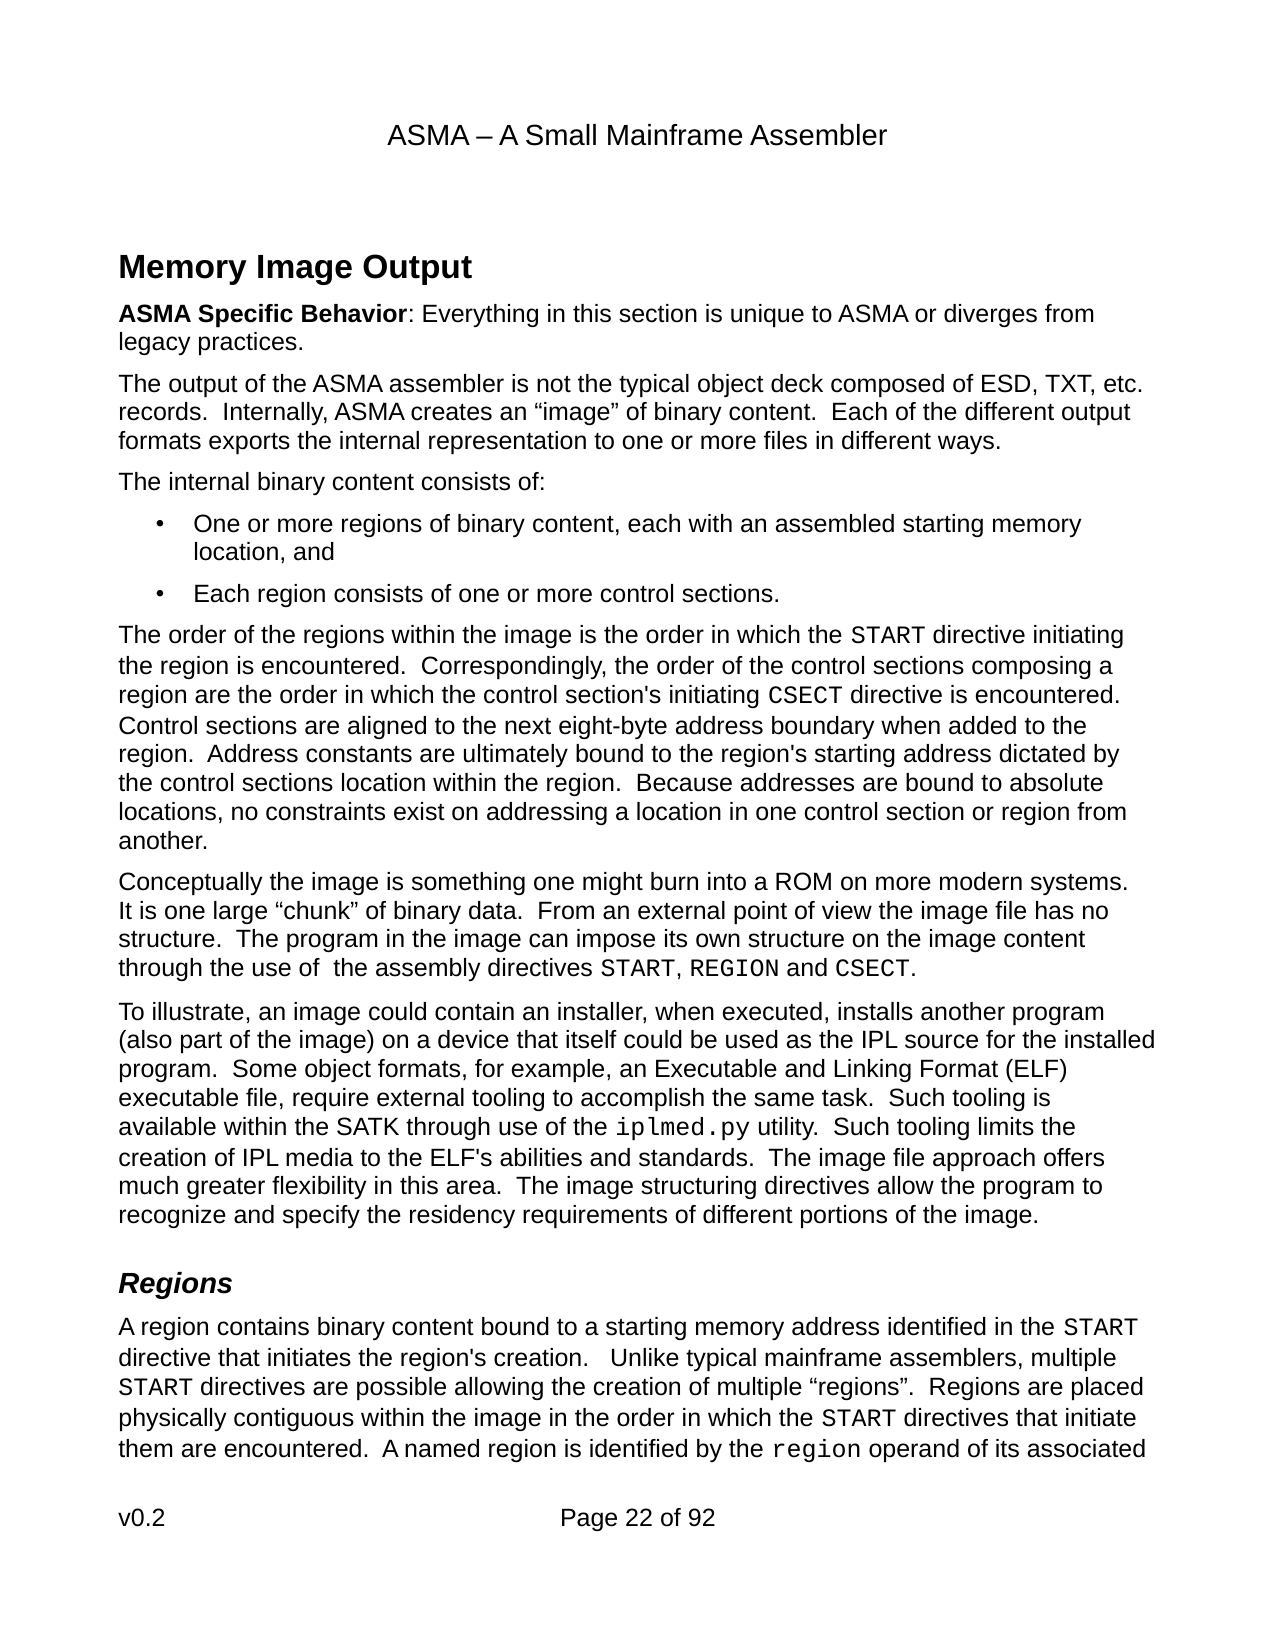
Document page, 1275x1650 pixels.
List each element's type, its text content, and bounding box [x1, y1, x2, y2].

list One or more regions of binary content, each with an assembled starting memory location, and [156, 508, 1157, 566]
text The internal binary content consists of: [118, 467, 1157, 496]
text A region contains binary content bound to a starting memory address identified in the START directive that initiates the region's creation. Unlike typical mainframe assemblers, multiple START directives are possible allowing the creation of multiple “regions”. Regions are placed physically contiguous within the image in the order in which the START directives that initiate them are encountered. A named region is identified by the region operand of its associated [118, 1312, 1157, 1465]
text To illustrate, an image could contain an installer, when executed, installs another program (also part of the image) on a device that itself could be used as the IPL source for the installed program. Some object formats, for example, an Executable and Linking Format (ELF) executable file, require external tooling to accomplish the same task. Such tooling is available within the SATK through use of the iplmed.py utility. Such tooling limits the creation of IPL media to the ELF's abilities and standards. The image file approach offers much greater flexibility in this area. The image structuring directives allow the program to recognize and specify the residency requirements of different portions of the image. [118, 997, 1157, 1229]
text Conceptually the image is something one might burn into a ROM on more modern systems. It is one large “chunk” of binary data. From an external point of view the image file has no structure. The program in the image can impose its own structure on the image content through the use of the assembly directives START, REGION and CSECT. [118, 867, 1157, 984]
text ASMA Specific Behavior: Everything in this section is unique to ASMA or diverges from legacy practices. [118, 298, 1157, 356]
text The output of the ASMA assembler is not the typical object deck composed of ESD, TXT, etc. records. Internally, ASMA creates an “image” of binary content. Each of the different output formats exports the internal representation to one or more files in different ways. [118, 368, 1157, 455]
list Each region consists of one or more control sections. [156, 579, 1157, 607]
text The order of the regions within the image is the order in which the START directive initiating the region is encountered. Correspondingly, the order of the control sections composing a region are the order in which the control section's initiating CSECT directive is encountered. Control sections are aligned to the next eight-byte address boundary when added to the region. Address constants are ultimately bound to the region's starting address dictated by the control sections location within the region. Because addresses are bound to absolute locations, no constraints exist on addressing a location in one control section or region from another. [118, 620, 1157, 854]
subtitle Regions [118, 1266, 1157, 1300]
subtitle Memory Image Output [118, 247, 1157, 286]
